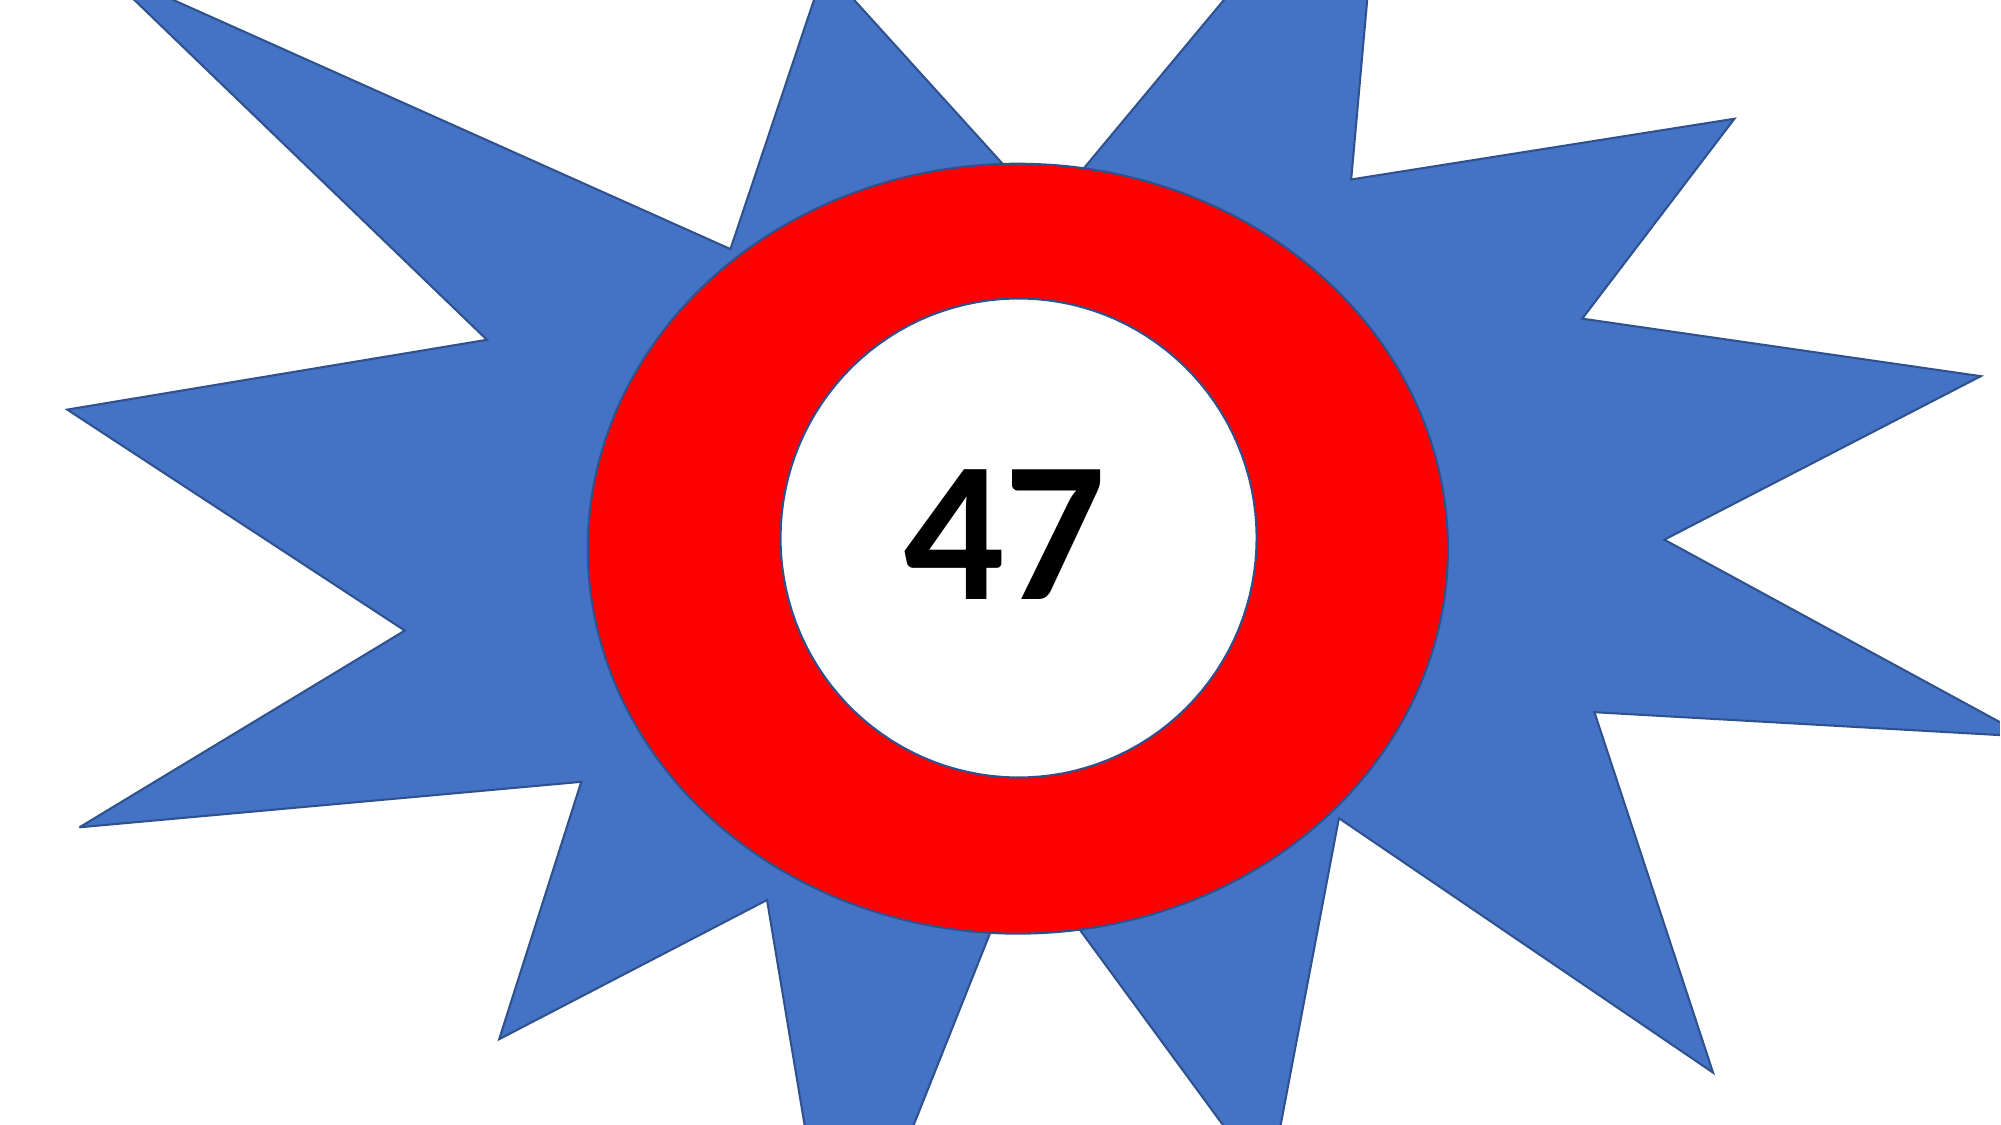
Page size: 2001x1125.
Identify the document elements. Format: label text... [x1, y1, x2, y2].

text_box 47 [888, 391, 1206, 650]
text_box [67, 0, 2000, 1125]
